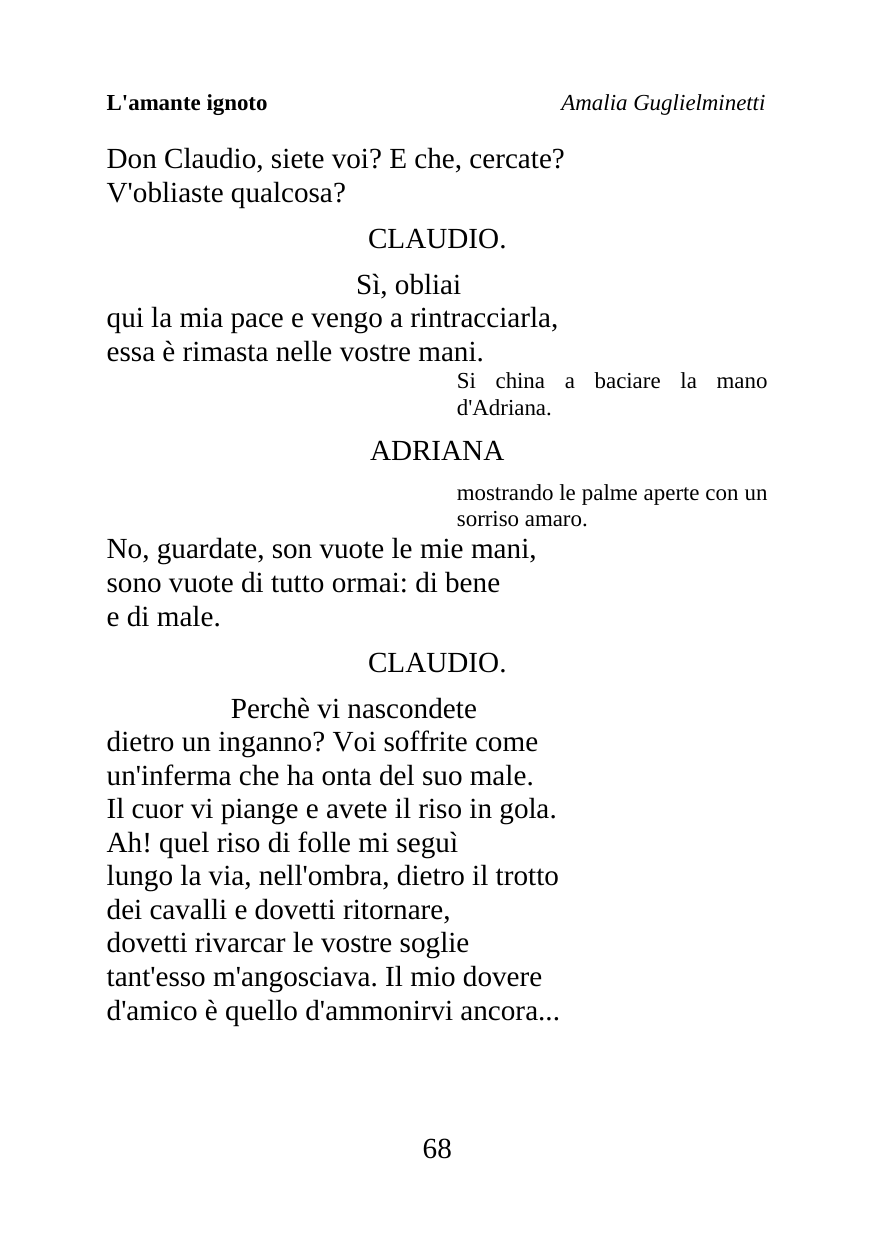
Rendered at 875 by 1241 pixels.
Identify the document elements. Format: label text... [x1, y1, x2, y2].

text CLAUDIO. [106, 221, 768, 254]
text Don Claudio, siete voi? E che, cercate? V'obliaste qualcosa? [106, 141, 768, 208]
text No, guardate, son vuote le mie mani, sono vuote di tutto ormai: di bene e di male. [106, 532, 768, 632]
text mostrando le palme aperte con un sorriso amaro. [457, 479, 768, 532]
text Perchè vi nascondete dietro un inganno? Voi soffrite come un'inferma che ha onta del suo male. Il cuor vi piange e avete il riso in gola. Ah! quel riso di folle mi seguì lungo la via, nell'ombra, dietro il trotto dei cavalli e dovetti ritornare, dovetti rivarcar le vostre soglie tant'esso m'angosciava. Il mio dovere d'amico è quello d'ammonirvi ancora... [106, 691, 768, 1026]
text CLAUDIO. [106, 645, 768, 678]
text Si china a baciare la mano d'Adriana. [457, 368, 768, 420]
text ADRIANA [106, 433, 768, 466]
text Sì, obliai qui la mia pace e vengo a rintracciarla, essa è rimasta nelle vostre mani. [106, 267, 768, 368]
